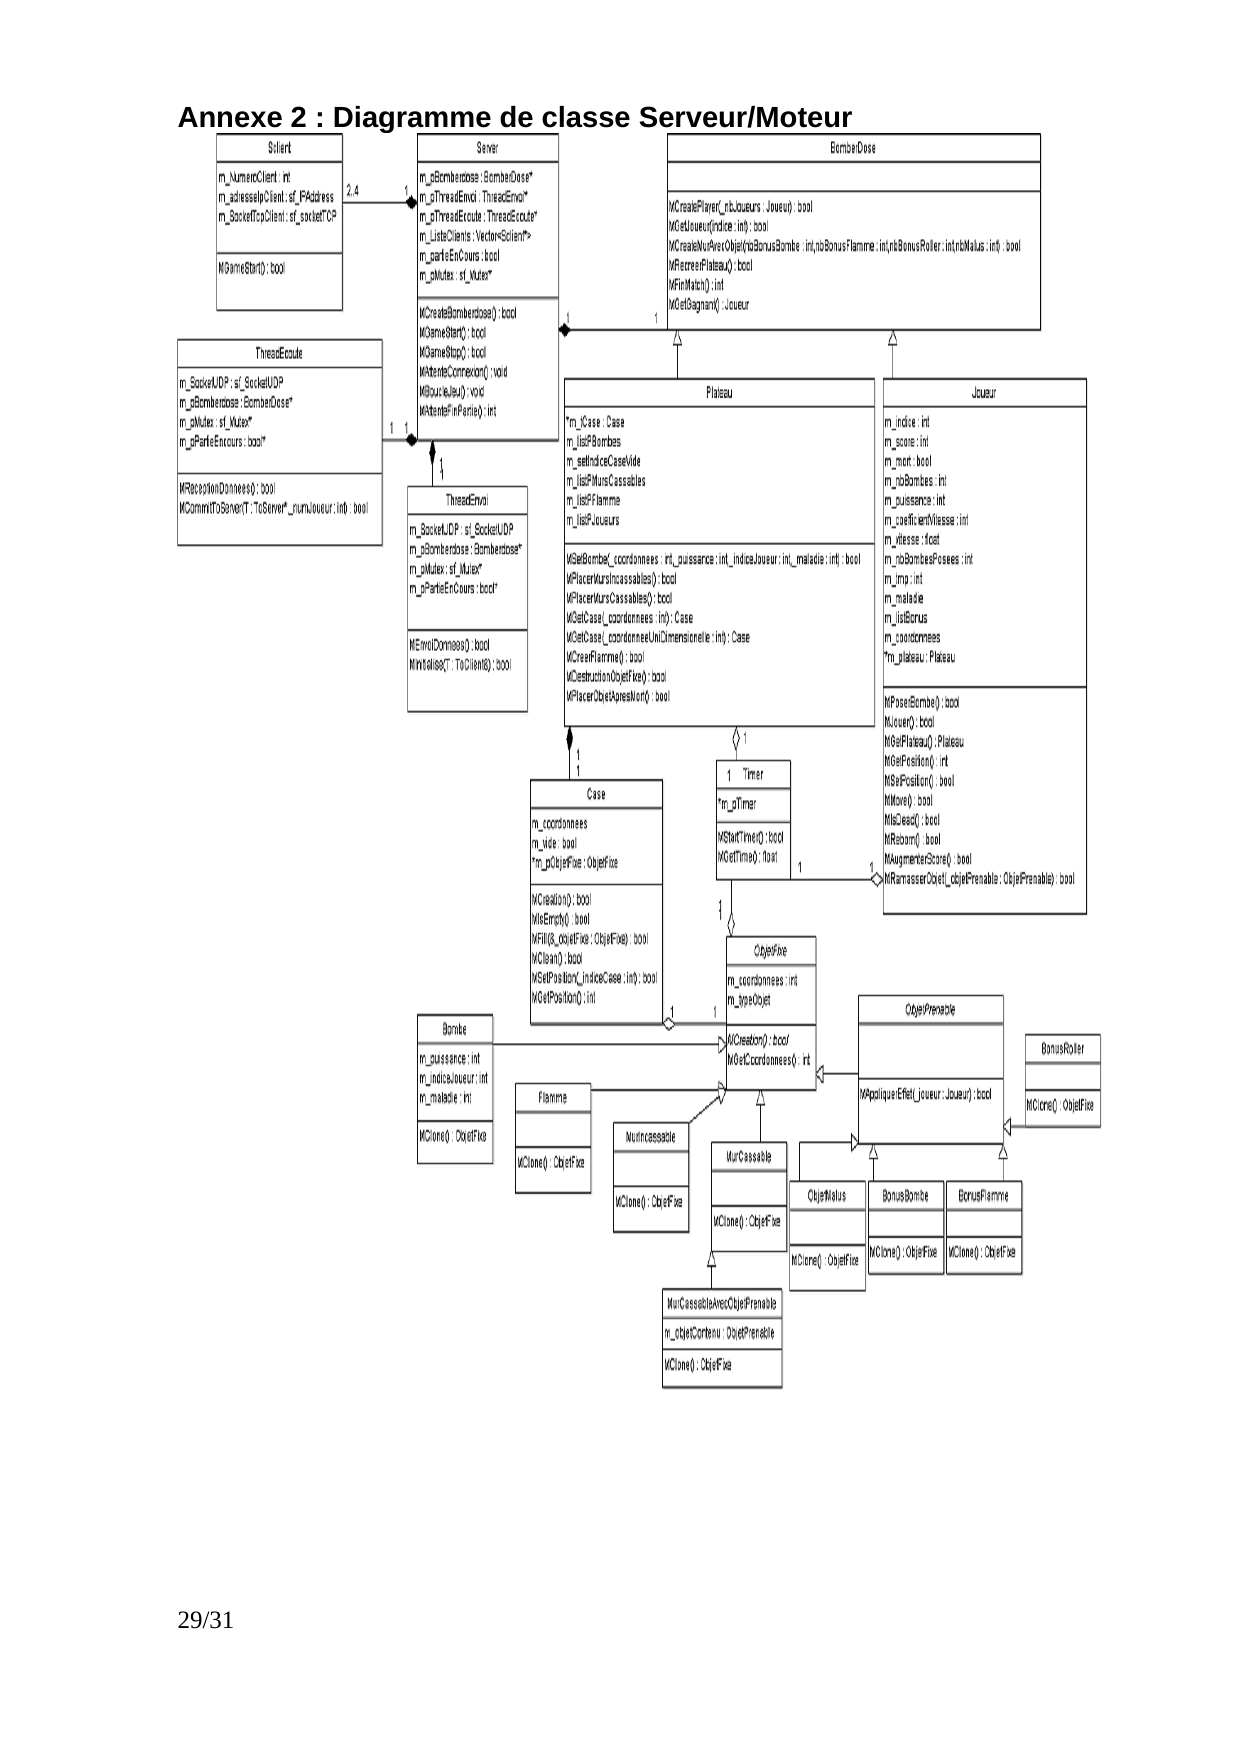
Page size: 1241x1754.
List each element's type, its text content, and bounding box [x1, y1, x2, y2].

subtitle Annexe 2 : Diagramme de classe Serveur/Moteur [177, 100, 1122, 133]
